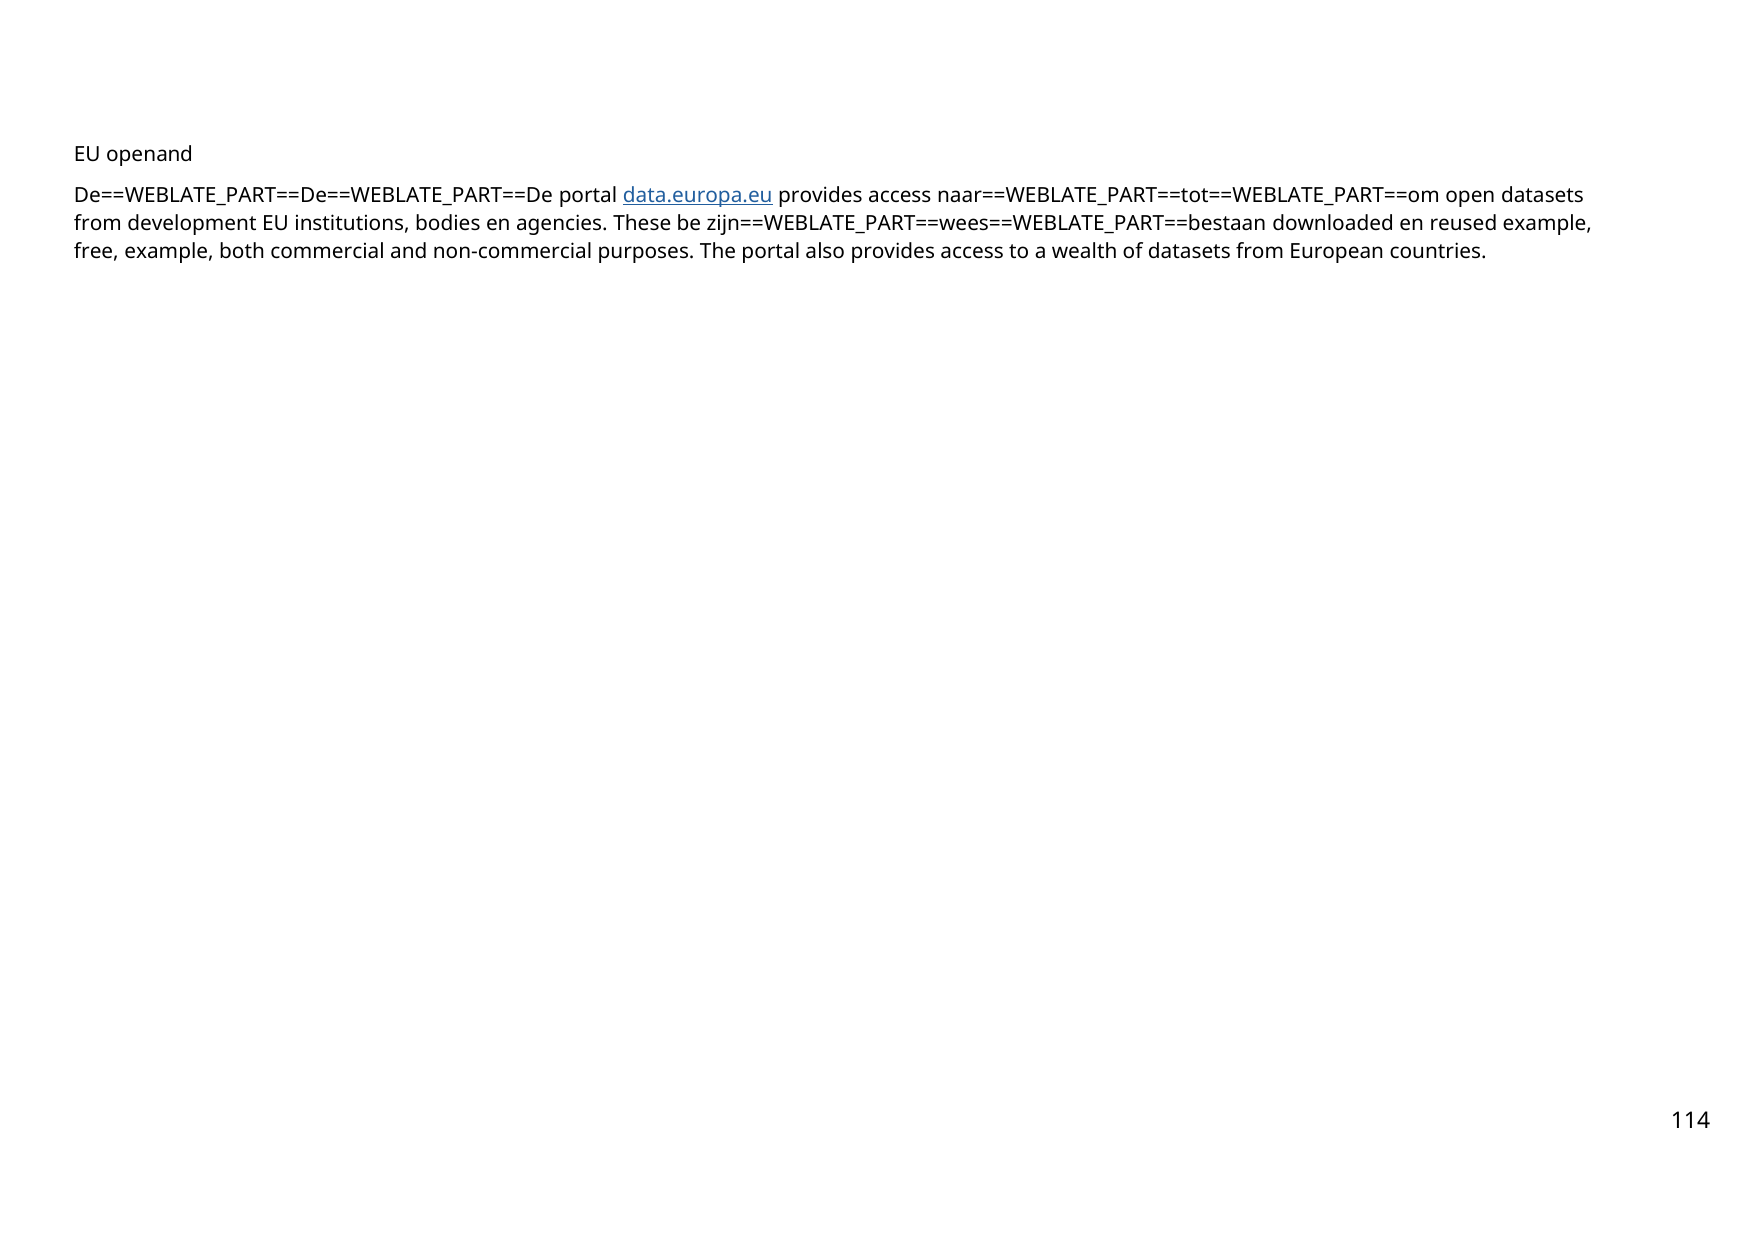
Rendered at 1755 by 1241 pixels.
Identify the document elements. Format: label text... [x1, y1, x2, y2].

text De==WEBLATE_PART==De==WEBLATE_PART==De portal data.europa.eu provides access naar==WEBLATE_PART==tot==WEBLATE_PART==om open datasets from development EU institutions, bodies en agencies. These be zijn==WEBLATE_PART==wees==WEBLATE_PART==bestaan downloaded en reused example, free, example, both commercial and non-commercial purposes. The portal also provides access to a wealth of datasets from European countries. [74, 180, 1617, 265]
text EU openand [74, 139, 1710, 168]
